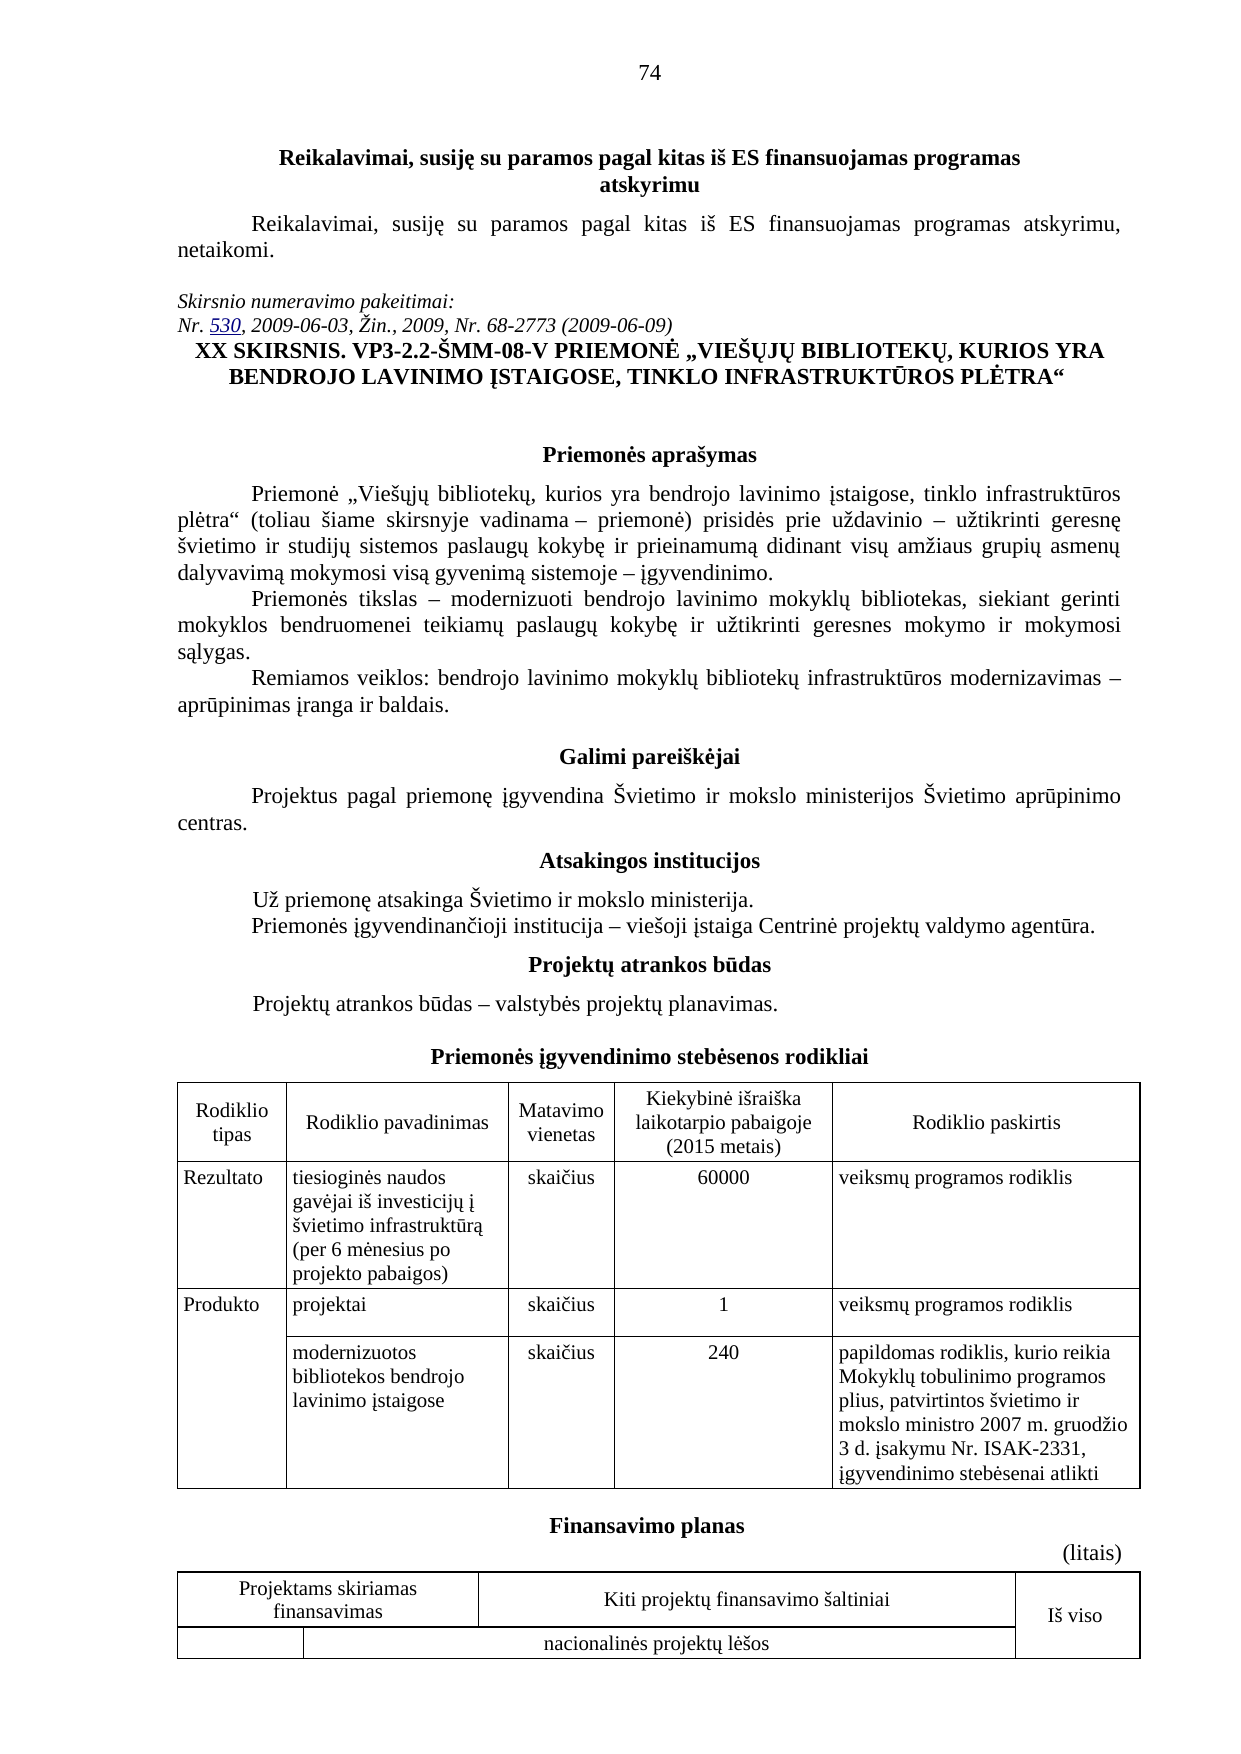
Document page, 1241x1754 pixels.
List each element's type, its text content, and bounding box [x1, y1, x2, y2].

text Už priemonę atsakinga Švietimo ir mokslo ministerija. [215, 886, 1122, 913]
table_cell veiksmų programos rodiklis [833, 1162, 1139, 1288]
table_cell nacionalinės projektų lėšos [304, 1628, 1015, 1657]
table_cell 240 [615, 1337, 832, 1487]
table_header Rodiklio pavadinimas [287, 1083, 508, 1161]
table_cell Produkto [178, 1289, 286, 1487]
text Finansavimo planas [177, 1512, 1122, 1539]
table_header Kiti projektų finansavimo šaltiniai [479, 1573, 1015, 1626]
table_header Rodiklio paskirtis [833, 1083, 1139, 1161]
table_header Matavimo vienetas [509, 1083, 614, 1161]
table_header Rodiklio tipas [178, 1083, 286, 1161]
text Priemonės įgyvendinimo stebėsenos rodikliai [177, 1043, 1122, 1069]
text Reikalavimai, susiję su paramos pagal kitas iš ES finansuojamas programas atskyrimu [177, 144, 1122, 197]
table_header Kiekybinė išraiška laikotarpio pabaigoje (2015 metais) [615, 1083, 832, 1161]
table_cell projektai [287, 1289, 508, 1336]
text Priemonės tikslas – modernizuoti bendrojo lavinimo mokyklų bibliotekas, siekiant gerinti mokyklos bendruomenei teikiamų paslaugų kokybę ir užtikrinti geresnes mokymo ir mokymosi sąlygas. [177, 585, 1122, 664]
text Priemonės įgyvendinančioji institucija – viešoji įstaiga Centrinė projektų valdymo agentūra. [177, 913, 1122, 939]
text Skirsnio numeravimo pakeitimai: [177, 289, 1122, 313]
table_cell 1 [615, 1289, 832, 1336]
text Nr. 530, 2009-06-03, Žin., 2009, Nr. 68-2773 (2009-06-09) [177, 313, 1122, 337]
table_cell modernizuotos bibliotekos bendrojo lavinimo įstaigose [287, 1337, 508, 1487]
table_cell skaičius [509, 1289, 614, 1336]
table_header Projektams skiriamas finansavimas [178, 1573, 478, 1626]
text (litais) [177, 1539, 1122, 1565]
text Projektų atrankos būdas – valstybės projektų planavimas. [215, 990, 1122, 1017]
text Atsakingos institucijos [177, 847, 1122, 874]
text Priemonės aprašymas [177, 441, 1122, 467]
table_cell skaičius [509, 1162, 614, 1288]
table_cell 60000 [615, 1162, 832, 1288]
text Reikalavimai, susiję su paramos pagal kitas iš ES finansuojamas programas atskyrimu, netaikomi. [177, 210, 1122, 262]
text XX SKIRSNIS. VP3-2.2-ŠMM-08-V PRIEMONĖ „VIEŠŲJŲ BIBLIOTEKŲ, KURIOS YRA BENDROJO LAVINIMO ĮSTAIGOSE, TINKLO INFRASTRUKTŪROS PLĖTRA“ [177, 337, 1122, 389]
table_cell skaičius [509, 1337, 614, 1487]
text Priemonė „Viešųjų bibliotekų, kurios yra bendrojo lavinimo įstaigose, tinklo infrastruktūros plėtra“ (toliau šiame skirsnyje vadinama – priemonė) prisidės prie uždavinio – užtikrinti geresnę švietimo ir studijų sistemos paslaugų kokybę ir prieinamumą didinant visų amžiaus grupių asmenų dalyvavimą mokymosi visą gyvenimą sistemoje – įgyvendinimo. [177, 480, 1122, 585]
text Projektų atrankos būdas [177, 951, 1122, 978]
table_cell papildomas rodiklis, kurio reikia Mokyklų tobulinimo programos plius, patvirtintos švietimo ir mokslo ministro 2007 m. gruodžio 3 d. įsakymu Nr. ISAK-2331, įgyvendinimo stebėsenai atlikti [833, 1337, 1139, 1487]
table_cell veiksmų programos rodiklis [833, 1289, 1139, 1336]
table_cell Rezultato [178, 1162, 286, 1288]
text Projektus pagal priemonę įgyvendina Švietimo ir mokslo ministerijos Švietimo aprūpinimo centras. [177, 782, 1122, 835]
table_cell [178, 1628, 303, 1657]
table_header Iš viso [1016, 1573, 1139, 1657]
table_cell tiesioginės naudos gavėjai iš investicijų į švietimo infrastruktūrą (per 6 mėnesius po projekto pabaigos) [287, 1162, 508, 1288]
text Galimi pareiškėjai [177, 743, 1122, 770]
text Remiamos veiklos: bendrojo lavinimo mokyklų bibliotekų infrastruktūros modernizavimas – aprūpinimas įranga ir baldais. [177, 664, 1122, 717]
